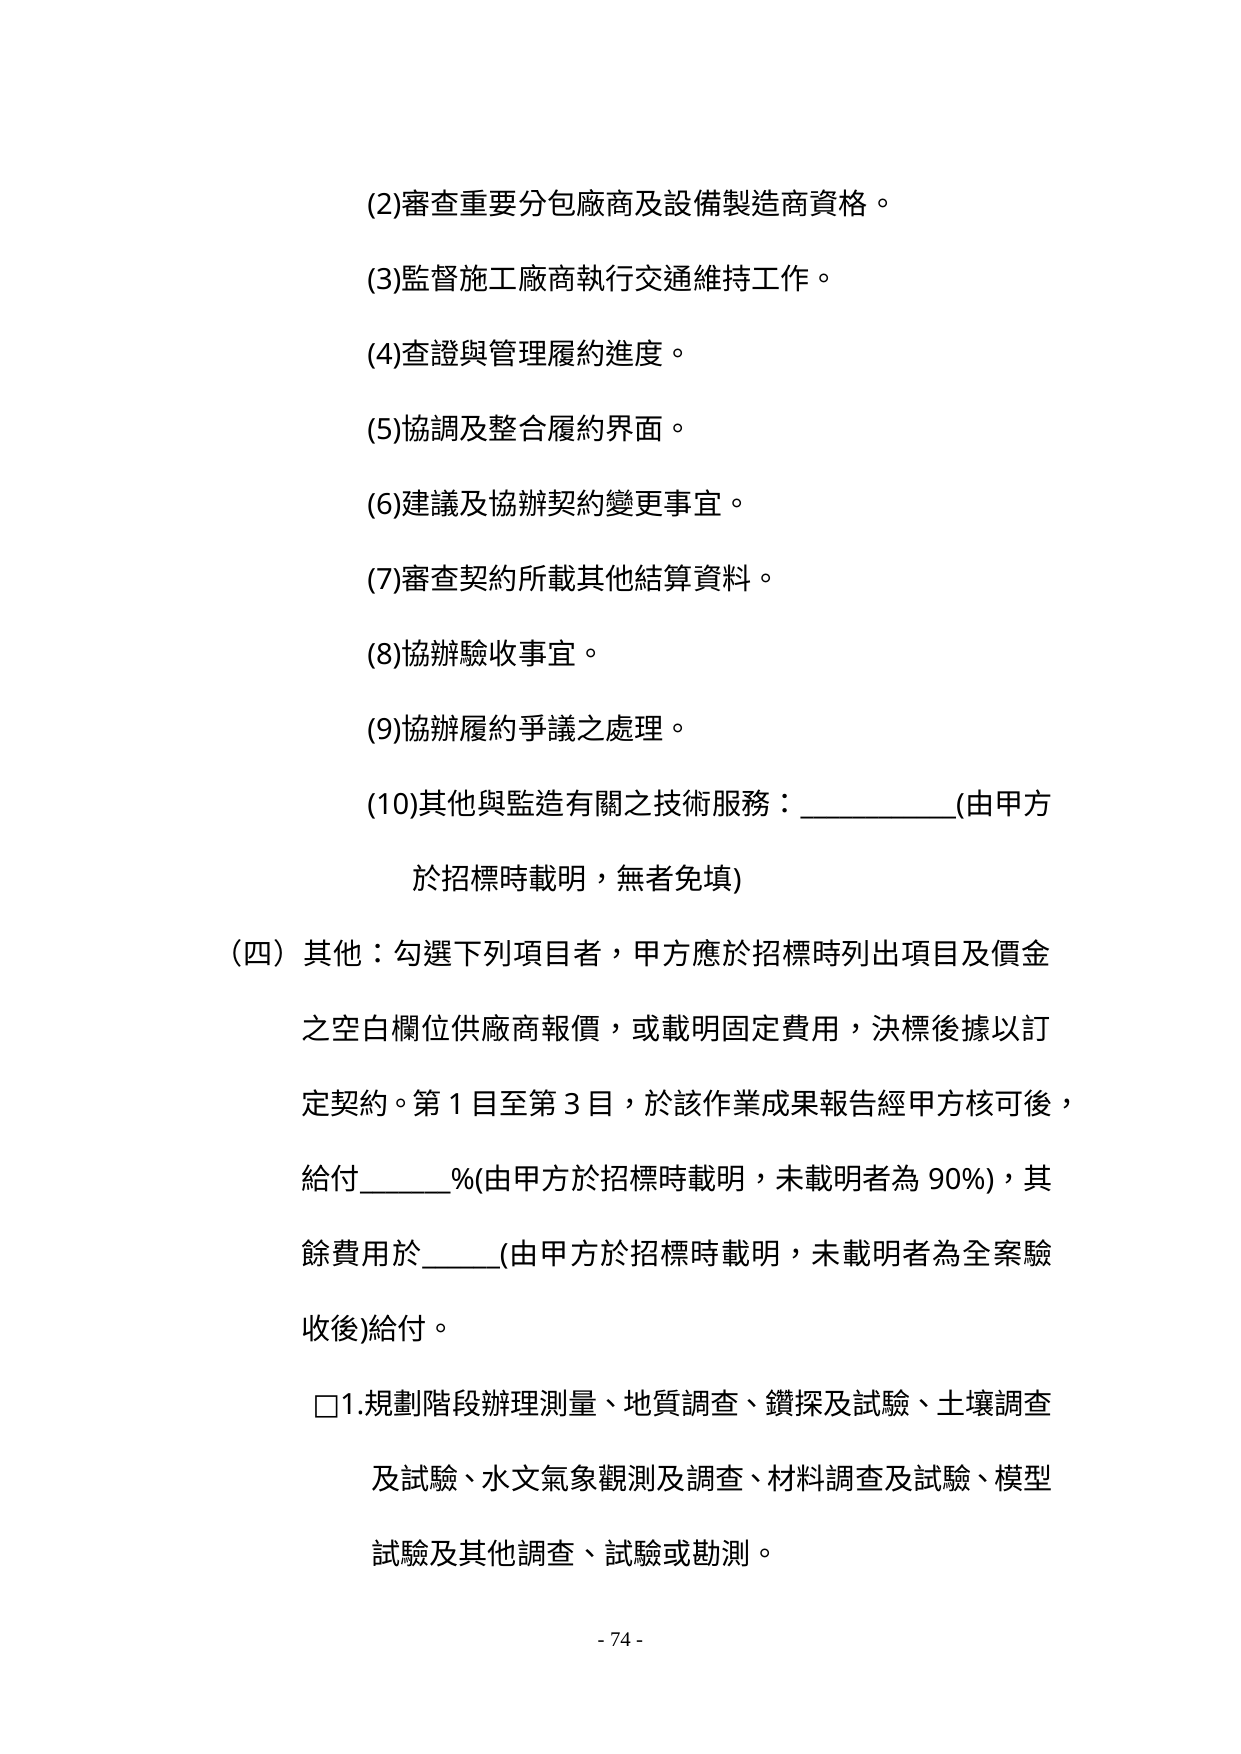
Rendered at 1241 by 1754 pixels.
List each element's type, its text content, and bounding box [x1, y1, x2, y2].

text (9)協辦履約爭議之處理。 [367, 689, 1053, 764]
text (4)查證與管理履約進度。 [367, 314, 1053, 389]
text (3)監督施工廠商執行交通維持工作。 [367, 239, 1053, 314]
text (6)建議及協辦契約變更事宜。 [367, 464, 1053, 539]
text (7)審查契約所載其他結算資料。 [367, 539, 1053, 614]
text (10)其他與監造有關之技術服務：____________(由甲方於招標時載明，無者免填) [367, 764, 1053, 914]
text (8)協辦驗收事宜。 [367, 614, 1053, 689]
text (2)審查重要分包廠商及設備製造商資格。 [367, 164, 1053, 239]
text （四）其他：勾選下列項目者，甲方應於招標時列出項目及價金之空白欄位供廠商報價，或載明固定費用，決標後據以訂定契約。第1目至第3目，於該作業成果報告經甲方核可後，給付_______%(由甲方於招標時載明，未載明者為90%)，其餘費用於______(由甲方於招標時載明，未載明者為全案驗收後)給付。 [214, 914, 1053, 1364]
text □1.規劃階段辦理測量、地質調查、鑽探及試驗、土壤調查及試驗、水文氣象觀測及調查、材料調查及試驗、模型試驗及其他調查、試驗或勘測。 [312, 1364, 1053, 1589]
text (5)協調及整合履約界面。 [367, 389, 1053, 464]
